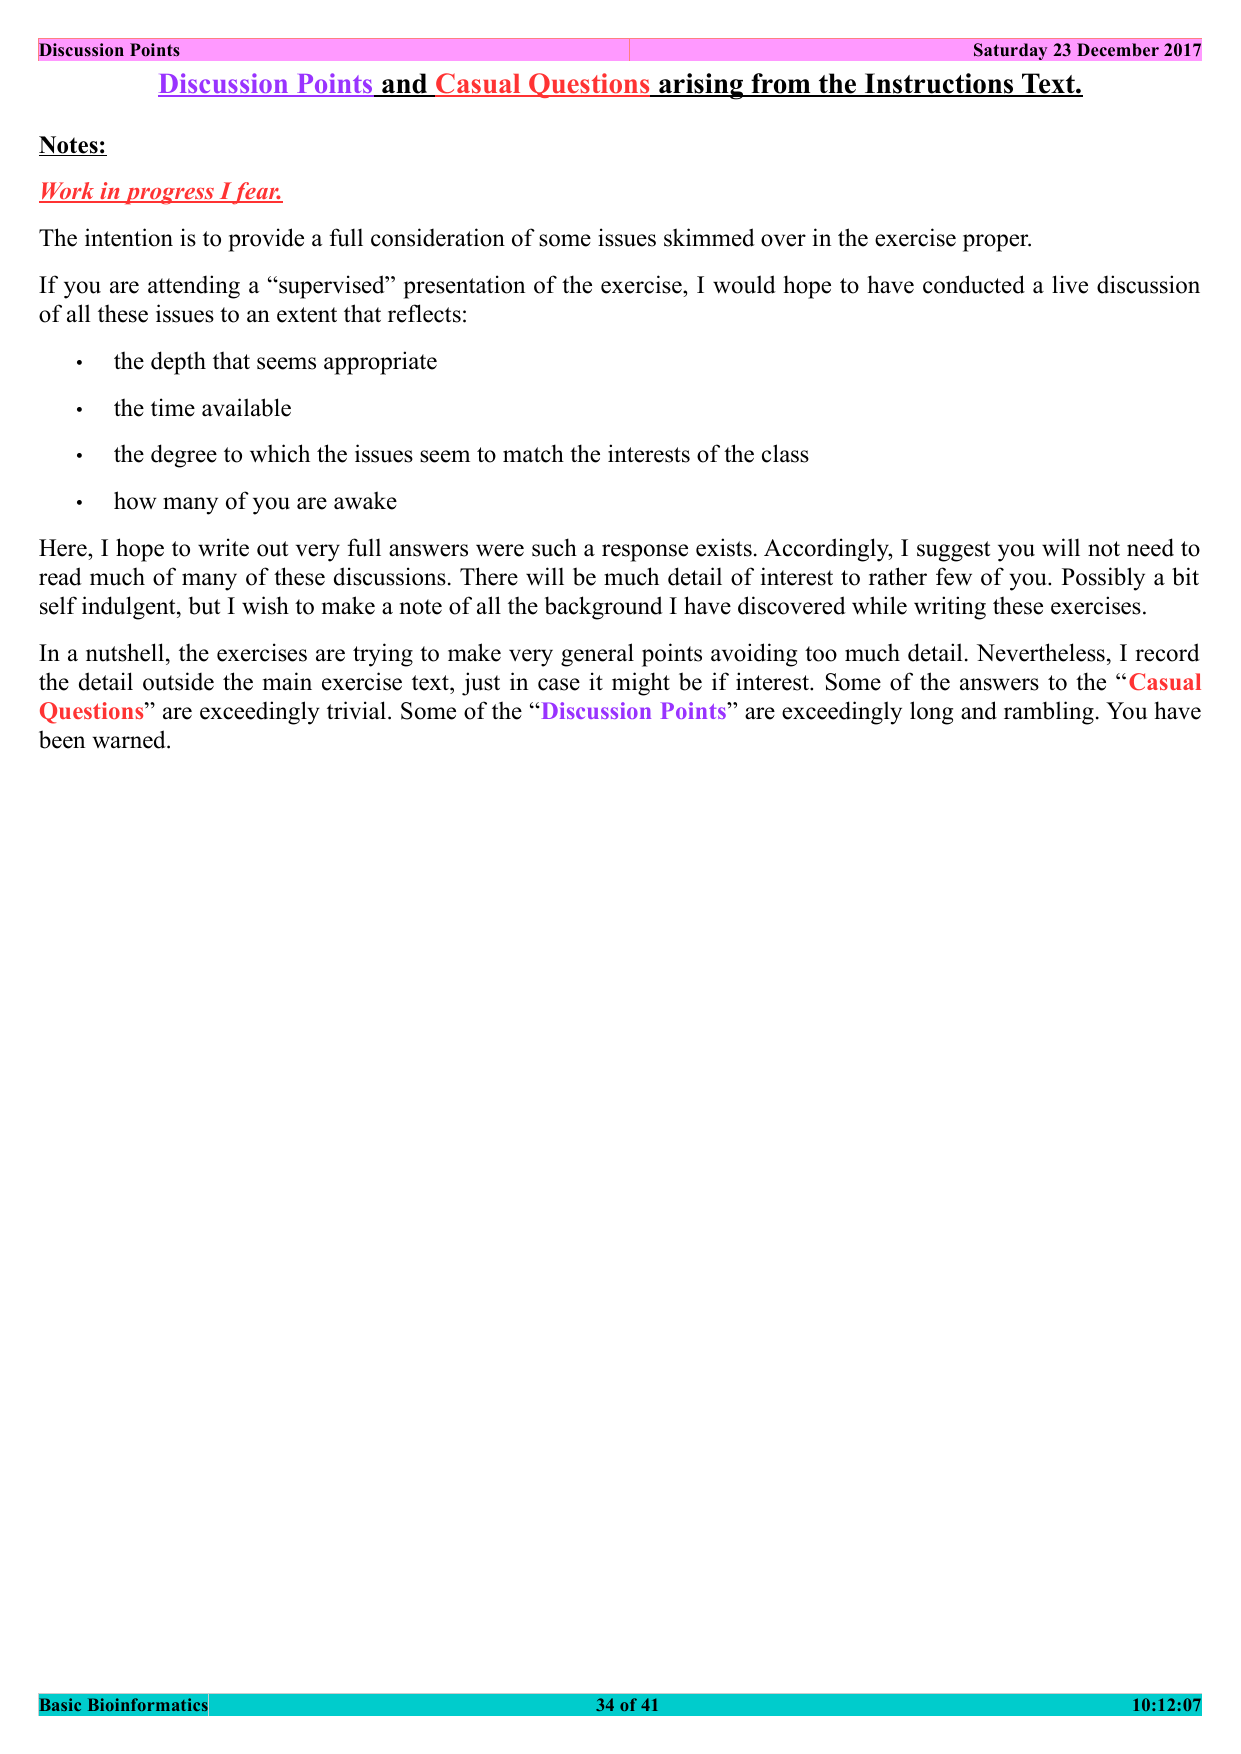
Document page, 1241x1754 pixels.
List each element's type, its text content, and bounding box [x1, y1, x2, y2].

text In a nutshell, the exercises are trying to make very general points avoiding too much detail. Nevertheless, I record the detail outside the main exercise text, just in case it might be if interest. Some of the answers to the “Casual Questions” are exceedingly trivial. Some of the “Discussion Points” are exceedingly long and rambling. You have been warned. [38, 638, 1202, 754]
text The intention is to provide a full consideration of some issues skimmed over in the exercise proper. [38, 223, 1202, 252]
list how many of you are awake [76, 486, 1202, 515]
list the time available [76, 392, 1202, 421]
list the depth that seems appropriate [76, 346, 1202, 375]
list the degree to which the issues seem to match the interests of the class [76, 439, 1202, 468]
text Discussion Points and Casual Questions arising from the Instructions Text. [38, 66, 1202, 100]
text Here, I hope to write out very full answers were such a response exists. Accordingly, I suggest you will not need to read much of many of these discussions. There will be much detail of interest to rather few of you. Possibly a bit self indulgent, but I wish to make a note of all the background I have discovered while writing these exercises. [38, 533, 1202, 620]
text If you are attending a “supervised” presentation of the exercise, I would hope to have conducted a live discussion of all these issues to an extent that reflects: [38, 270, 1202, 328]
text Notes: [38, 129, 1202, 158]
text Work in progress I fear. [38, 176, 1202, 205]
